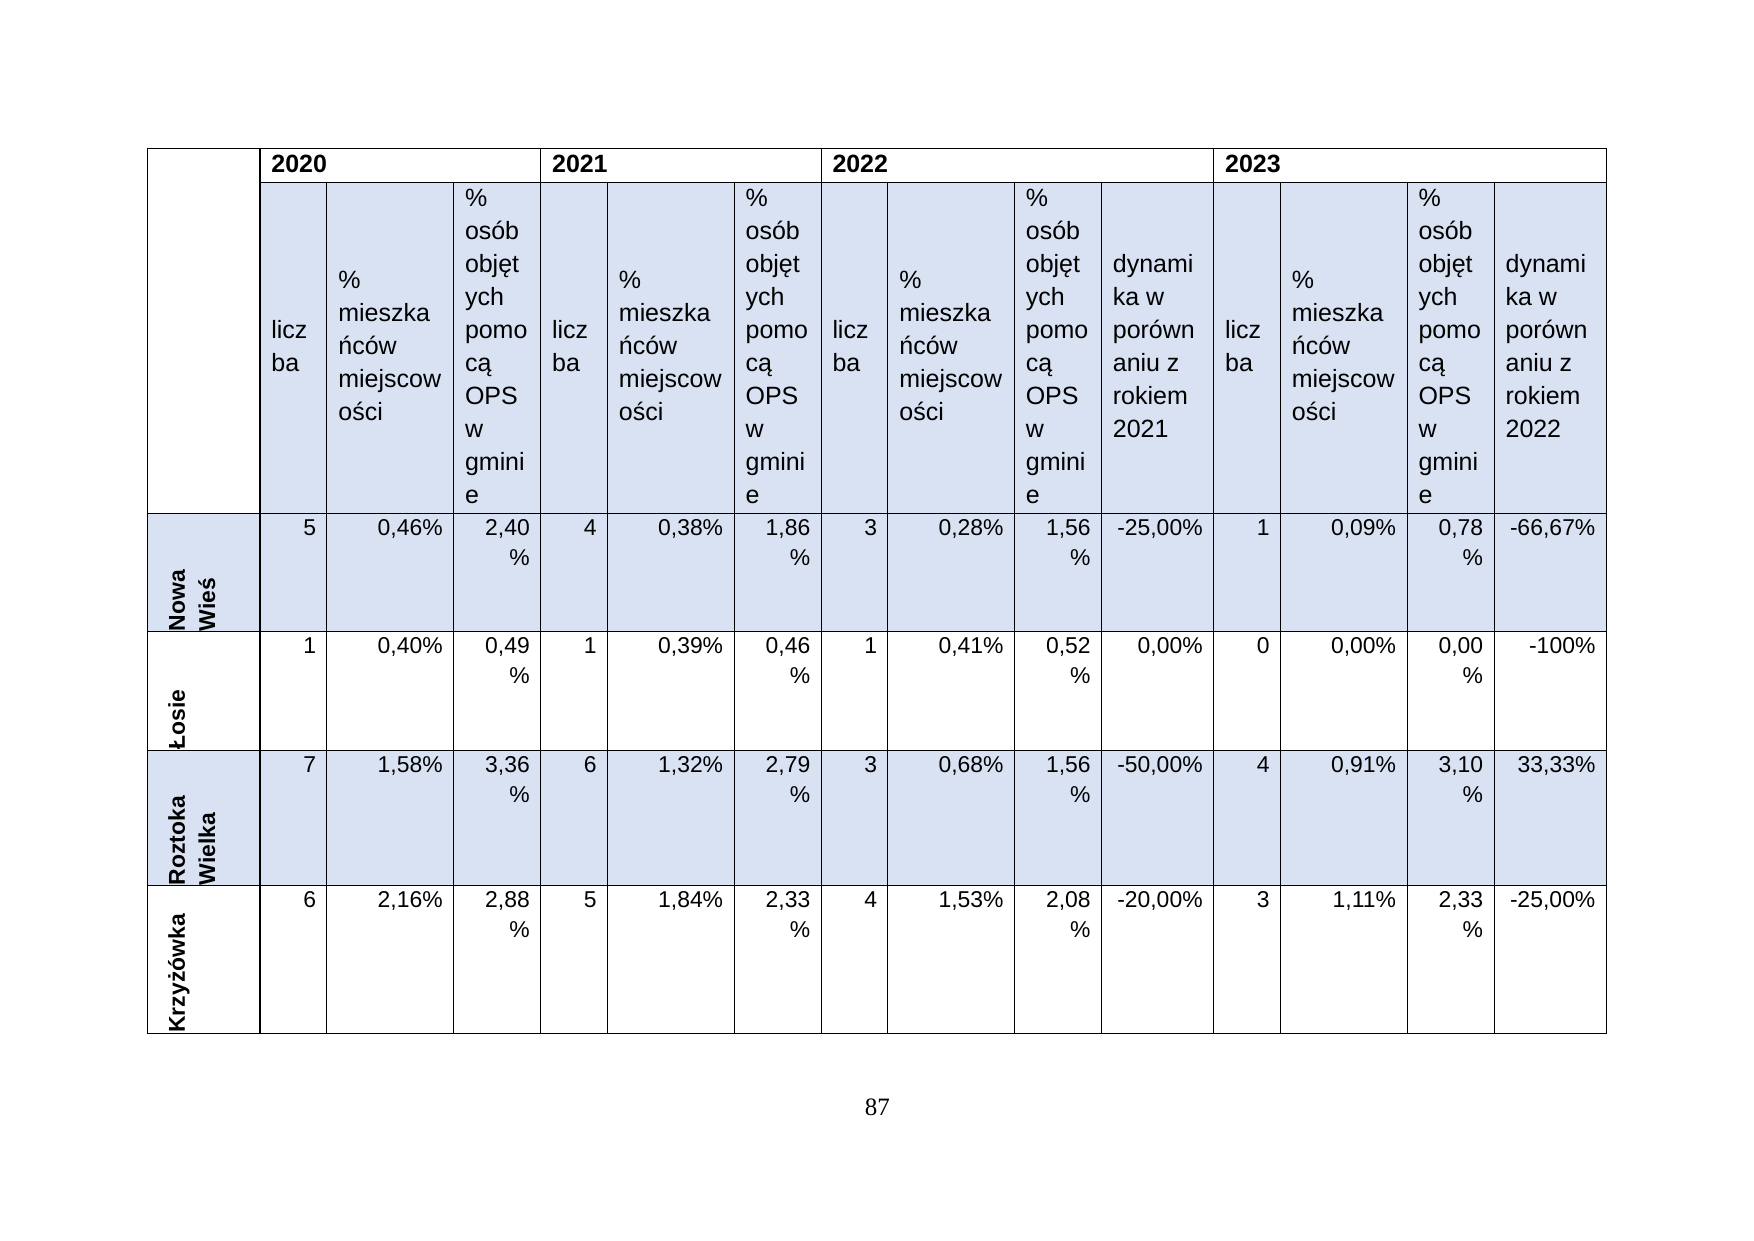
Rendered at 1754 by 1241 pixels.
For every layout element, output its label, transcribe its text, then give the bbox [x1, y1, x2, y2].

table_cell 1 [1214, 514, 1280, 631]
table_cell % mieszkańców miejscowości [1281, 183, 1407, 513]
table_cell 0,49% [454, 632, 540, 749]
table_cell 1 [541, 632, 607, 749]
table_cell -66,67% [1495, 514, 1606, 631]
table_cell 0,46% [735, 632, 821, 749]
table_cell 6 [541, 751, 607, 885]
table_cell 1,56% [1015, 514, 1101, 631]
table_cell liczba [1214, 183, 1280, 513]
table_cell dynamika w porównaniu z rokiem 2022 [1495, 183, 1606, 513]
table_cell Krzyżówka [148, 886, 259, 1033]
table_header 2022 [822, 149, 1213, 182]
table_cell 0,00% [1102, 632, 1213, 749]
table_cell 3,36% [454, 751, 540, 885]
table_cell % osób objętych pomocą OPS w gminie [454, 183, 540, 513]
table_cell -25,00% [1102, 514, 1213, 631]
table_header 2021 [541, 149, 821, 182]
table_cell 7 [261, 751, 326, 885]
table_cell 6 [261, 886, 326, 1033]
table_cell 0,46% [327, 514, 453, 631]
table_cell 3 [1214, 886, 1280, 1033]
table_cell 0,78% [1408, 514, 1494, 631]
table_cell % osób objętych pomocą OPS w gminie [735, 183, 821, 513]
table_cell 3 [822, 751, 887, 885]
table_cell 3 [822, 514, 887, 631]
table_cell 0,00% [1408, 632, 1494, 749]
table_cell 2,33% [1408, 886, 1494, 1033]
table_cell 2,08% [1015, 886, 1101, 1033]
table_cell -20,00% [1102, 886, 1213, 1033]
table_cell 5 [261, 514, 326, 631]
table_cell 0 [1214, 632, 1280, 749]
table_cell 0,38% [608, 514, 734, 631]
table_cell 5 [541, 886, 607, 1033]
table_cell liczba [261, 183, 326, 513]
table_cell % osób objętych pomocą OPS w gminie [1015, 183, 1101, 513]
table_cell 0,40% [327, 632, 453, 749]
table_cell -50,00% [1102, 751, 1213, 885]
table_cell 1,86% [735, 514, 821, 631]
table_cell 1,32% [608, 751, 734, 885]
table_cell 2,33% [735, 886, 821, 1033]
table_cell 0,09% [1281, 514, 1407, 631]
table_header 2023 [1214, 149, 1606, 182]
table_cell 1 [822, 632, 887, 749]
table_cell 0,41% [888, 632, 1014, 749]
table_cell 2,79% [735, 751, 821, 885]
table_cell dynamika w porównaniu z rokiem 2021 [1102, 183, 1213, 513]
table_cell 0,68% [888, 751, 1014, 885]
table_header 2020 [261, 149, 540, 182]
table_cell 1,58% [327, 751, 453, 885]
table_cell -100% [1495, 632, 1606, 749]
table_cell -25,00% [1495, 886, 1606, 1033]
table_cell 4 [1214, 751, 1280, 885]
table_cell Nowa Wieś [148, 514, 259, 631]
table_cell 2,88% [454, 886, 540, 1033]
table_cell 0,52% [1015, 632, 1101, 749]
table_cell 3,10% [1408, 751, 1494, 885]
table_cell 0,39% [608, 632, 734, 749]
table_cell % mieszkańców miejscowości [608, 183, 734, 513]
table_cell % mieszkańców miejscowości [327, 183, 453, 513]
table_cell liczba [541, 183, 607, 513]
table_cell 4 [541, 514, 607, 631]
table_cell % mieszkańców miejscowości [888, 183, 1014, 513]
table_cell 2,40% [454, 514, 540, 631]
table_header [148, 149, 259, 513]
table_cell 1,84% [608, 886, 734, 1033]
table_cell 1,53% [888, 886, 1014, 1033]
table_cell 1,11% [1281, 886, 1407, 1033]
table_cell 1,56% [1015, 751, 1101, 885]
table_cell 2,16% [327, 886, 453, 1033]
table_cell 1 [261, 632, 326, 749]
table_cell liczba [822, 183, 887, 513]
table_cell 4 [822, 886, 887, 1033]
table_cell Łosie [148, 632, 259, 749]
table_cell 0,00% [1281, 632, 1407, 749]
table_cell 33,33% [1495, 751, 1606, 885]
table_cell 0,91% [1281, 751, 1407, 885]
table_cell 0,28% [888, 514, 1014, 631]
table_cell % osób objętych pomocą OPS w gminie [1408, 183, 1494, 513]
table_cell Roztoka Wielka [148, 751, 259, 885]
